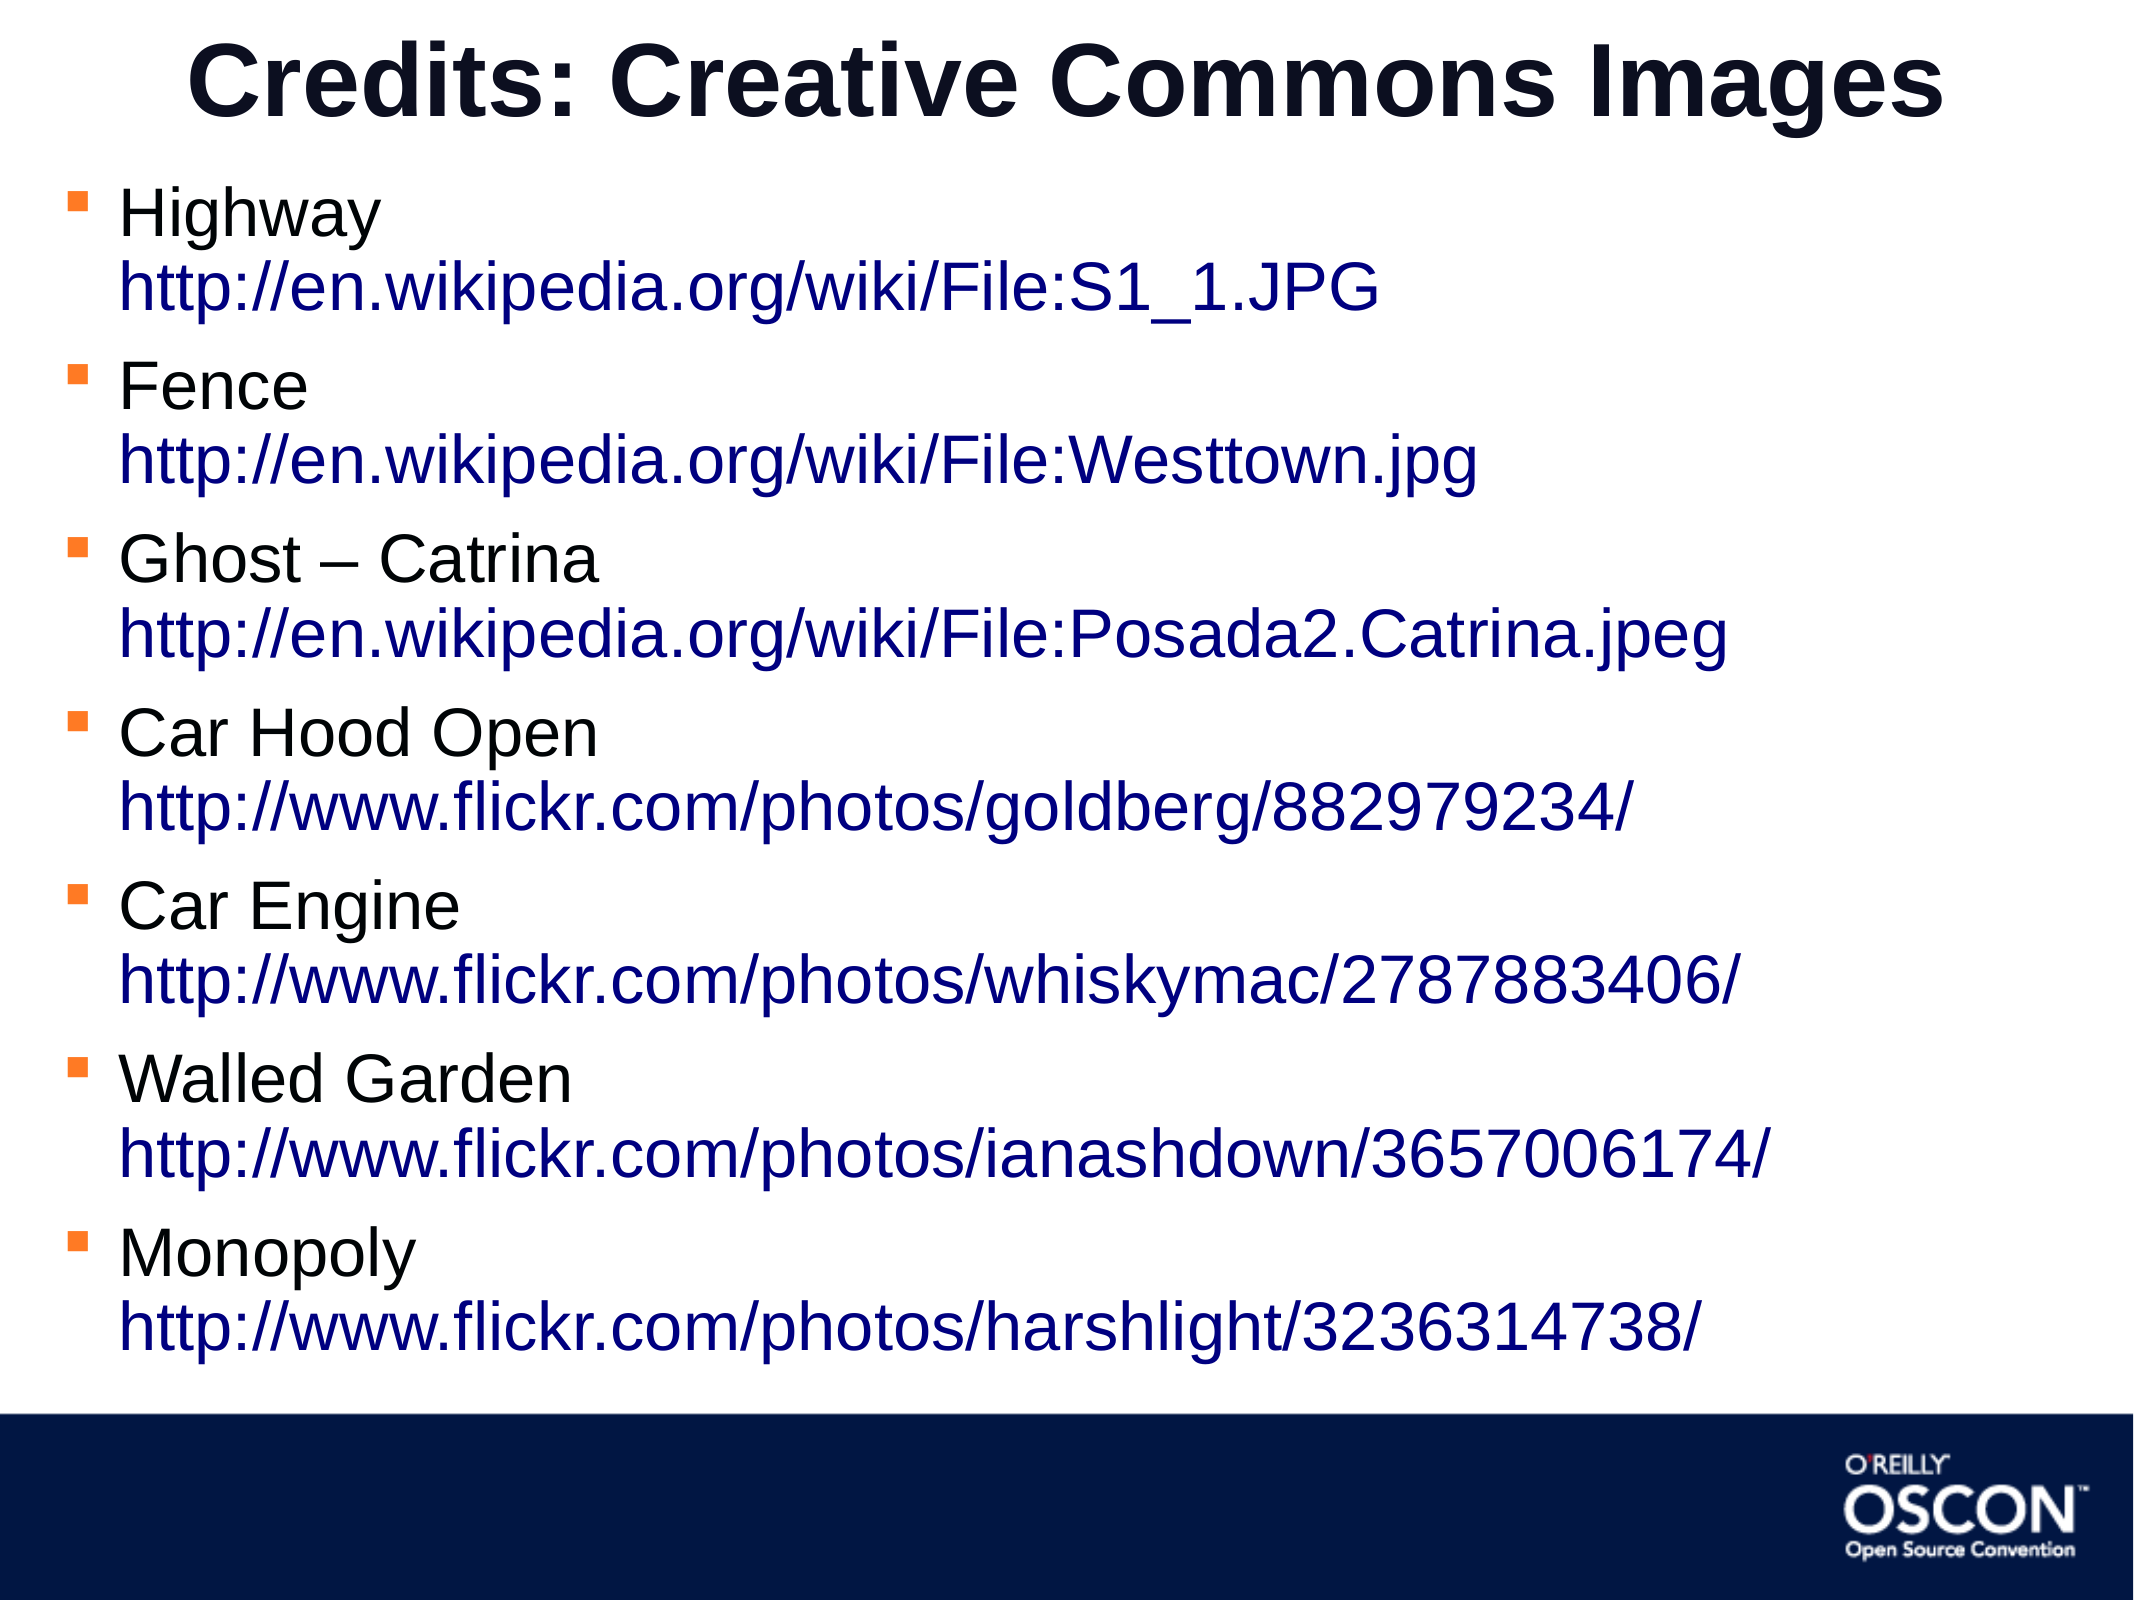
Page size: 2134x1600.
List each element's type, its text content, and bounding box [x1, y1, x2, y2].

picture [0, 0, 2134, 1600]
list Highway http://en.wikipedia.org/wiki/File:S1_1.JPG Fence http://en.wikipedia.org/wiki/File:Westtown.jpg Ghost – Catrina http://en.wikipedia.org/wiki/File:Posada2.Catrina.jpeg Car Hood Open http://www.flickr.com/photos/goldberg/882979234/ Car Engine http://www.flickr.com/photos/whiskymac/2787883406/ Walled Garden http://www.flickr.com/photos/ianashdown/3657006174/ Monopoly http://www.flickr.com/photos/harshlight/3236314738/ [47, 168, 2100, 1374]
title Credits: Creative Commons Images [41, 0, 2094, 152]
